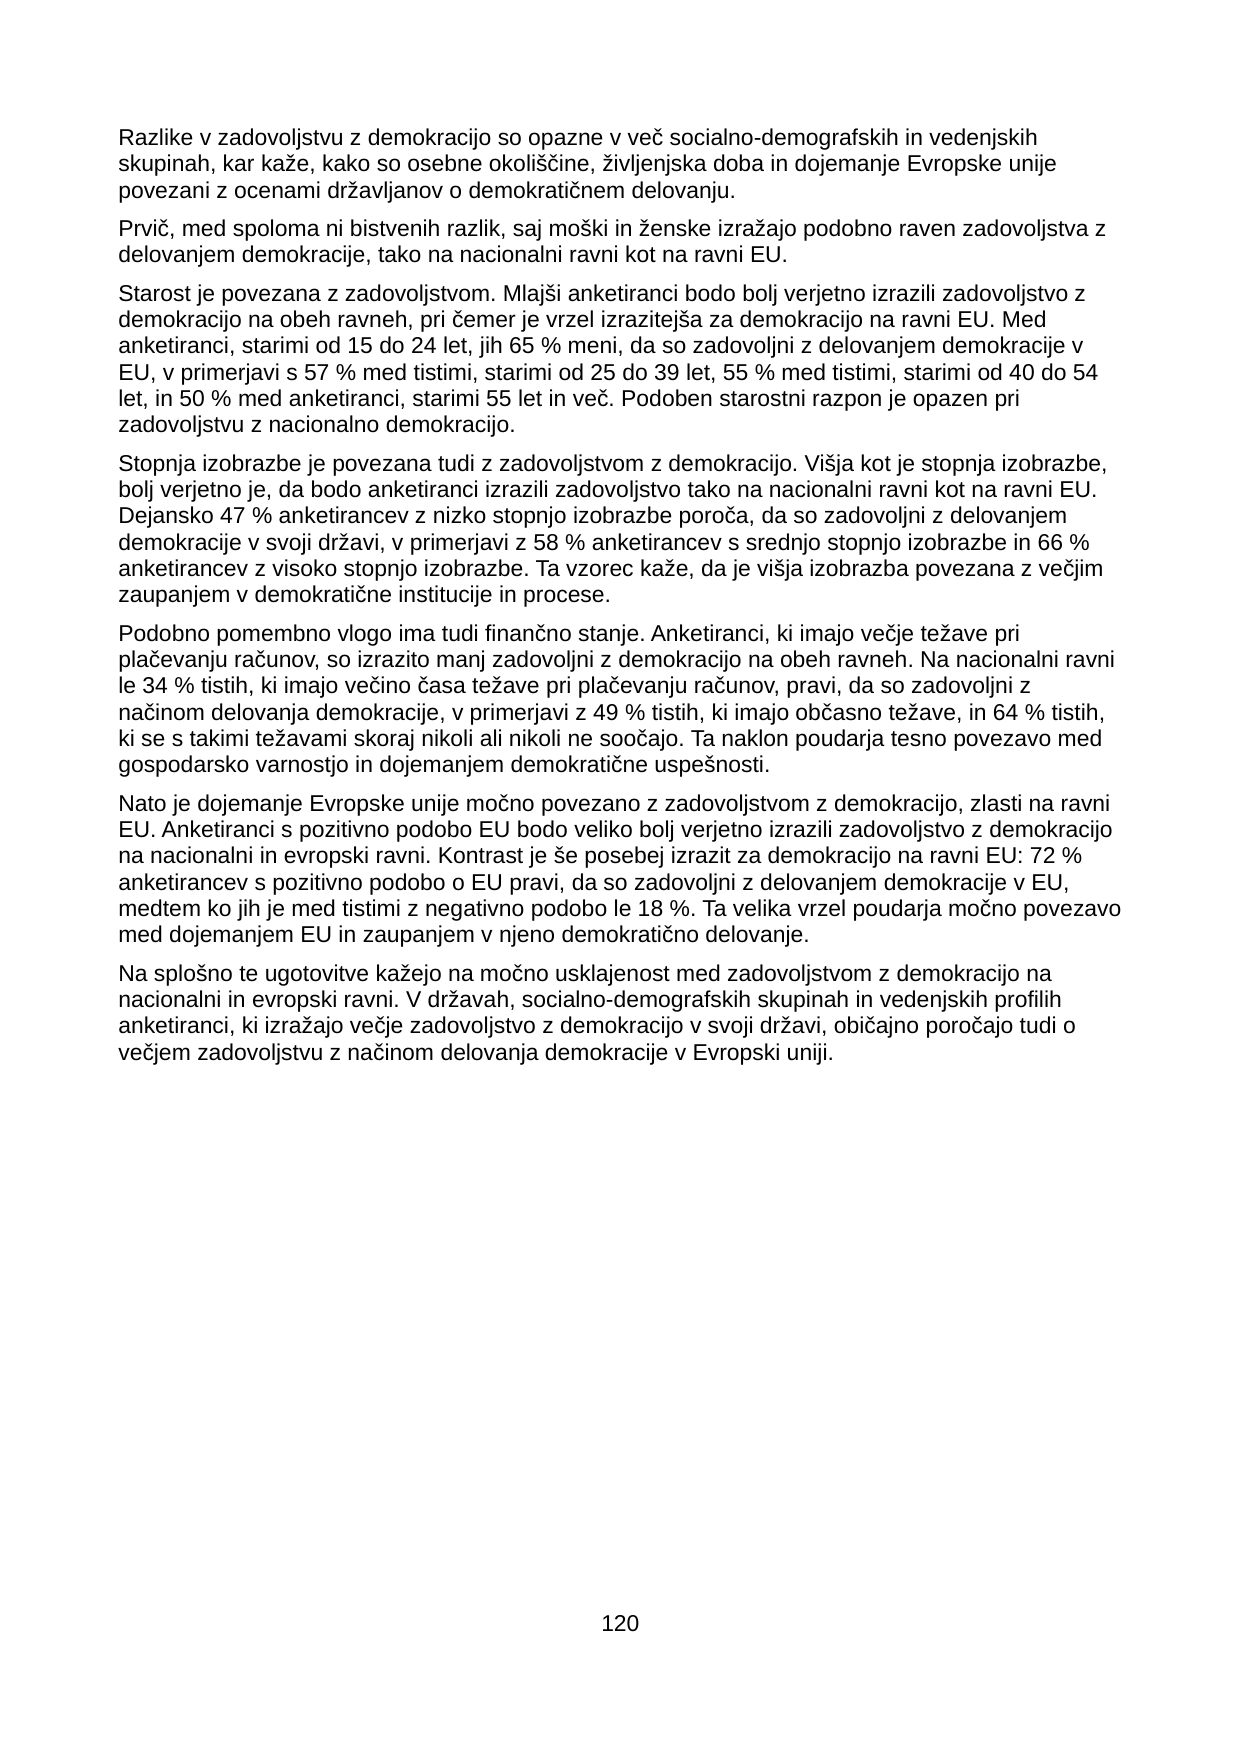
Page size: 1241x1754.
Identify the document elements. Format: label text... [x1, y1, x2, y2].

text Starost je povezana z zadovoljstvom. Mlajši anketiranci bodo bolj verjetno izrazili zadovoljstvo z demokracijo na obeh ravneh, pri čemer je vrzel izrazitejša za demokracijo na ravni EU. Med anketiranci, starimi od 15 do 24 let, jih 65 % meni, da so zadovoljni z delovanjem demokracije v EU, v primerjavi s 57 % med tistimi, starimi od 25 do 39 let, 55 % med tistimi, starimi od 40 do 54 let, in 50 % med anketiranci, starimi 55 let in več. Podoben starostni razpon je opazen pri zadovoljstvu z nacionalno demokracijo. [118, 279, 1122, 438]
text Na splošno te ugotovitve kažejo na močno usklajenost med zadovoljstvom z demokracijo na nacionalni in evropski ravni. V državah, socialno-demografskih skupinah in vedenjskih profilih anketiranci, ki izražajo večje zadovoljstvo z demokracijo v svoji državi, običajno poročajo tudi o večjem zadovoljstvu z načinom delovanja demokracije v Evropski uniji. [118, 959, 1122, 1065]
text Razlike v zadovoljstvu z demokracijo so opazne v več socialno-demografskih in vedenjskih skupinah, kar kaže, kako so osebne okoliščine, življenjska doba in dojemanje Evropske unije povezani z ocenami državljanov o demokratičnem delovanju. [118, 124, 1122, 203]
text Stopnja izobrazbe je povezana tudi z zadovoljstvom z demokracijo. Višja kot je stopnja izobrazbe, bolj verjetno je, da bodo anketiranci izrazili zadovoljstvo tako na nacionalni ravni kot na ravni EU. Dejansko 47 % anketirancev z nizko stopnjo izobrazbe poroča, da so zadovoljni z delovanjem demokracije v svoji državi, v primerjavi z 58 % anketirancev s srednjo stopnjo izobrazbe in 66 % anketirancev z visoko stopnjo izobrazbe. Ta vzorec kaže, da je višja izobrazba povezana z večjim zaupanjem v demokratične institucije in procese. [118, 449, 1122, 608]
text Podobno pomembno vlogo ima tudi finančno stanje. Anketiranci, ki imajo večje težave pri plačevanju računov, so izrazito manj zadovoljni z demokracijo na obeh ravneh. Na nacionalni ravni le 34 % tistih, ki imajo večino časa težave pri plačevanju računov, pravi, da so zadovoljni z načinom delovanja demokracije, v primerjavi z 49 % tistih, ki imajo občasno težave, in 64 % tistih, ki se s takimi težavami skoraj nikoli ali nikoli ne soočajo. Ta naklon poudarja tesno povezavo med gospodarsko varnostjo in dojemanjem demokratične uspešnosti. [118, 619, 1122, 778]
text Nato je dojemanje Evropske unije močno povezano z zadovoljstvom z demokracijo, zlasti na ravni EU. Anketiranci s pozitivno podobo EU bodo veliko bolj verjetno izrazili zadovoljstvo z demokracijo na nacionalni in evropski ravni. Kontrast je še posebej izrazit za demokracijo na ravni EU: 72 % anketirancev s pozitivno podobo o EU pravi, da so zadovoljni z delovanjem demokracije v EU, medtem ko jih je med tistimi z negativno podobo le 18 %. Ta velika vrzel poudarja močno povezavo med dojemanjem EU in zaupanjem v njeno demokratično delovanje. [118, 789, 1122, 948]
text Prvič, med spoloma ni bistvenih razlik, saj moški in ženske izražajo podobno raven zadovoljstva z delovanjem demokracije, tako na nacionalni ravni kot na ravni EU. [118, 215, 1122, 268]
